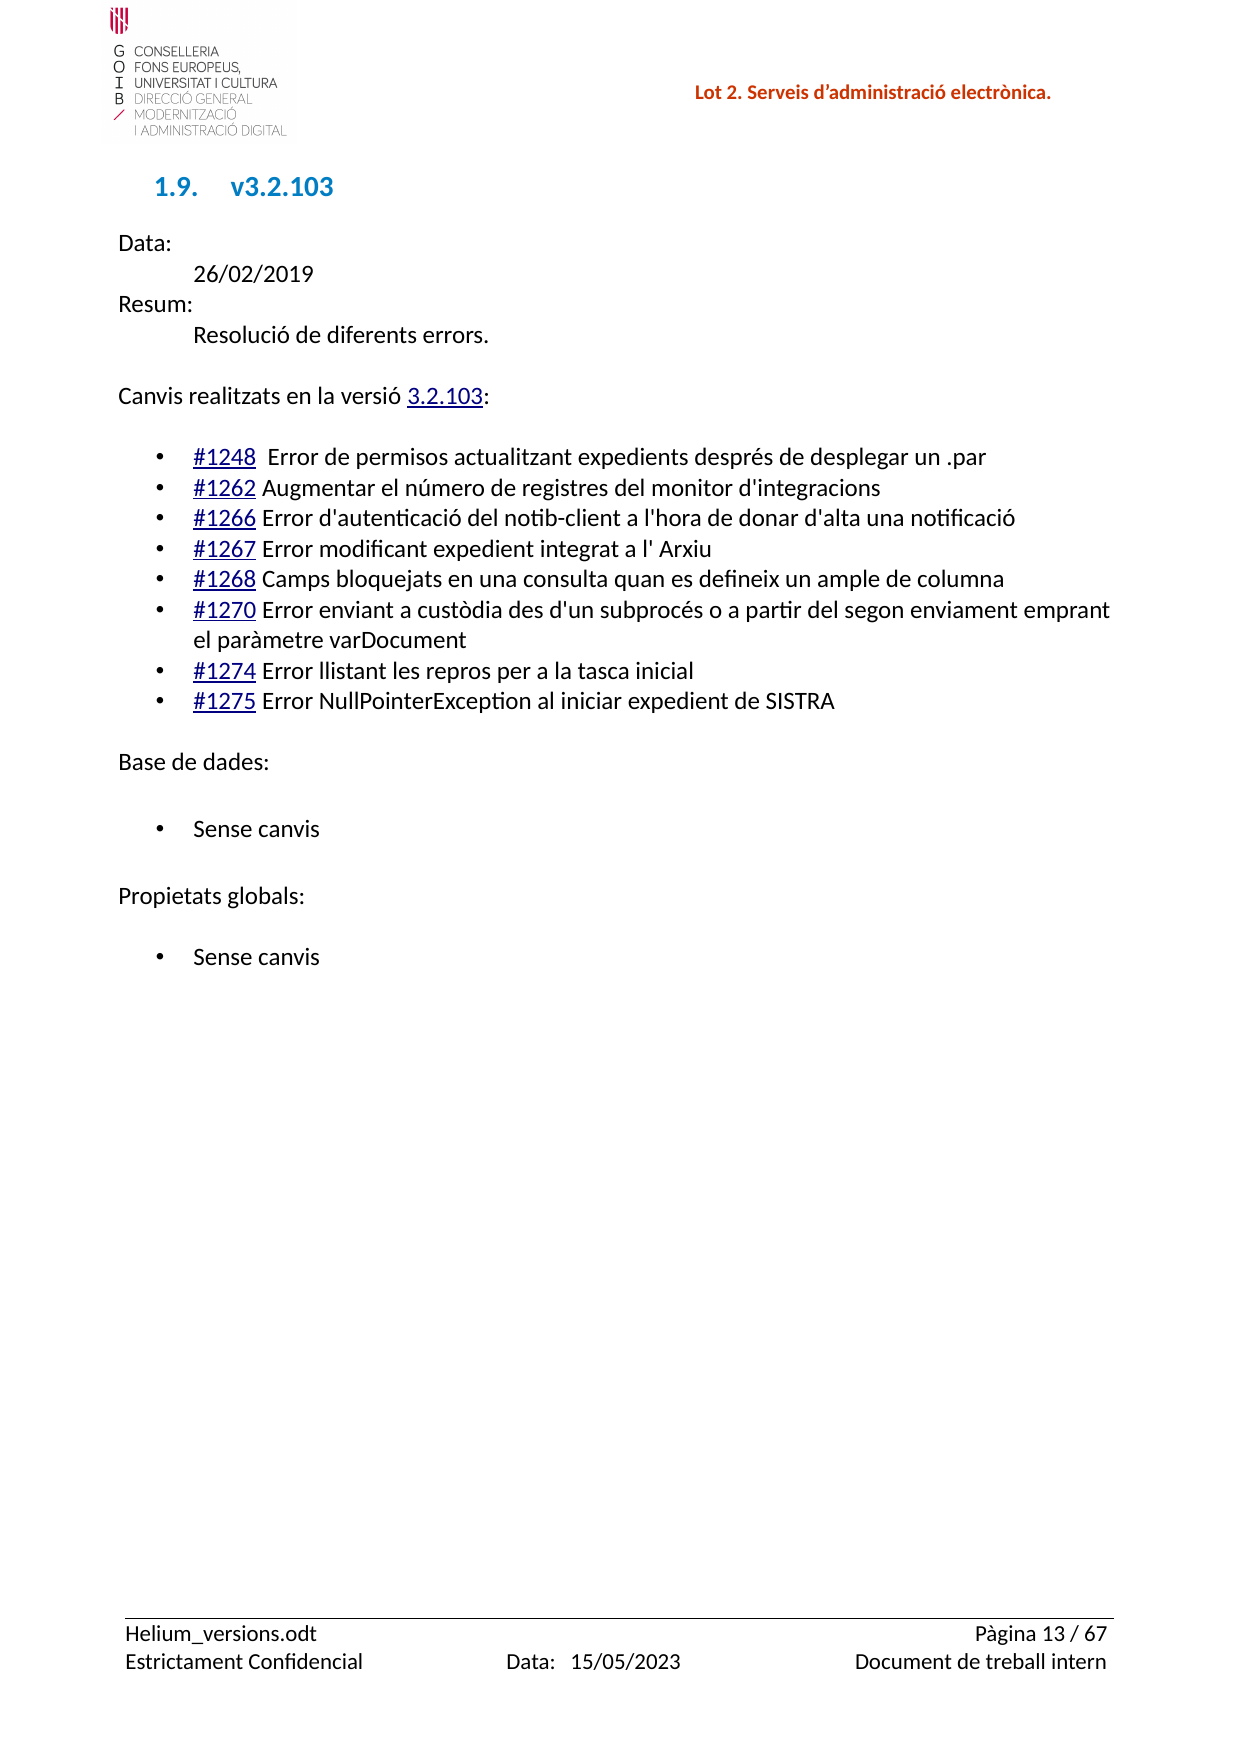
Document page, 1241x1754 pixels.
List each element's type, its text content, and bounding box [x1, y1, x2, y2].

list #1268 Camps bloquejats en una consulta quan es defineix un ample de columna [156, 563, 1122, 594]
text Base de dades: [118, 746, 1122, 777]
list #1267 Error modificant expedient integrat a l' Arxiu [156, 533, 1122, 563]
list #1248 Error de permisos actualitzant expedients després de desplegar un .par [156, 441, 1122, 472]
text 26/02/2019 [118, 258, 1122, 289]
text Data: [118, 228, 1122, 258]
subtitle v3.2.103 [153, 168, 1122, 204]
list #1262 Augmentar el número de registres del monitor d'integracions [156, 472, 1122, 502]
list #1274 Error llistant les repros per a la tasca inicial [156, 655, 1122, 685]
text Resum: [118, 289, 1122, 319]
list #1270 Error enviant a custòdia des d'un subprocés o a partir del segon enviament emprant el paràmetre varDocument [156, 594, 1122, 655]
list #1275 Error NullPointerException al iniciar expedient de SISTRA [156, 685, 1122, 716]
list Sense canvis [156, 813, 1122, 844]
text Propietats globals: [118, 880, 1122, 911]
list #1266 Error d'autenticació del notib-client a l'hora de donar d'alta una notificació [156, 502, 1122, 533]
list Sense canvis [156, 941, 1122, 972]
picture [100, 0, 297, 144]
text Resolució de diferents errors. [118, 319, 1122, 350]
text Canvis realitzats en la versió 3.2.103: [118, 380, 1122, 411]
